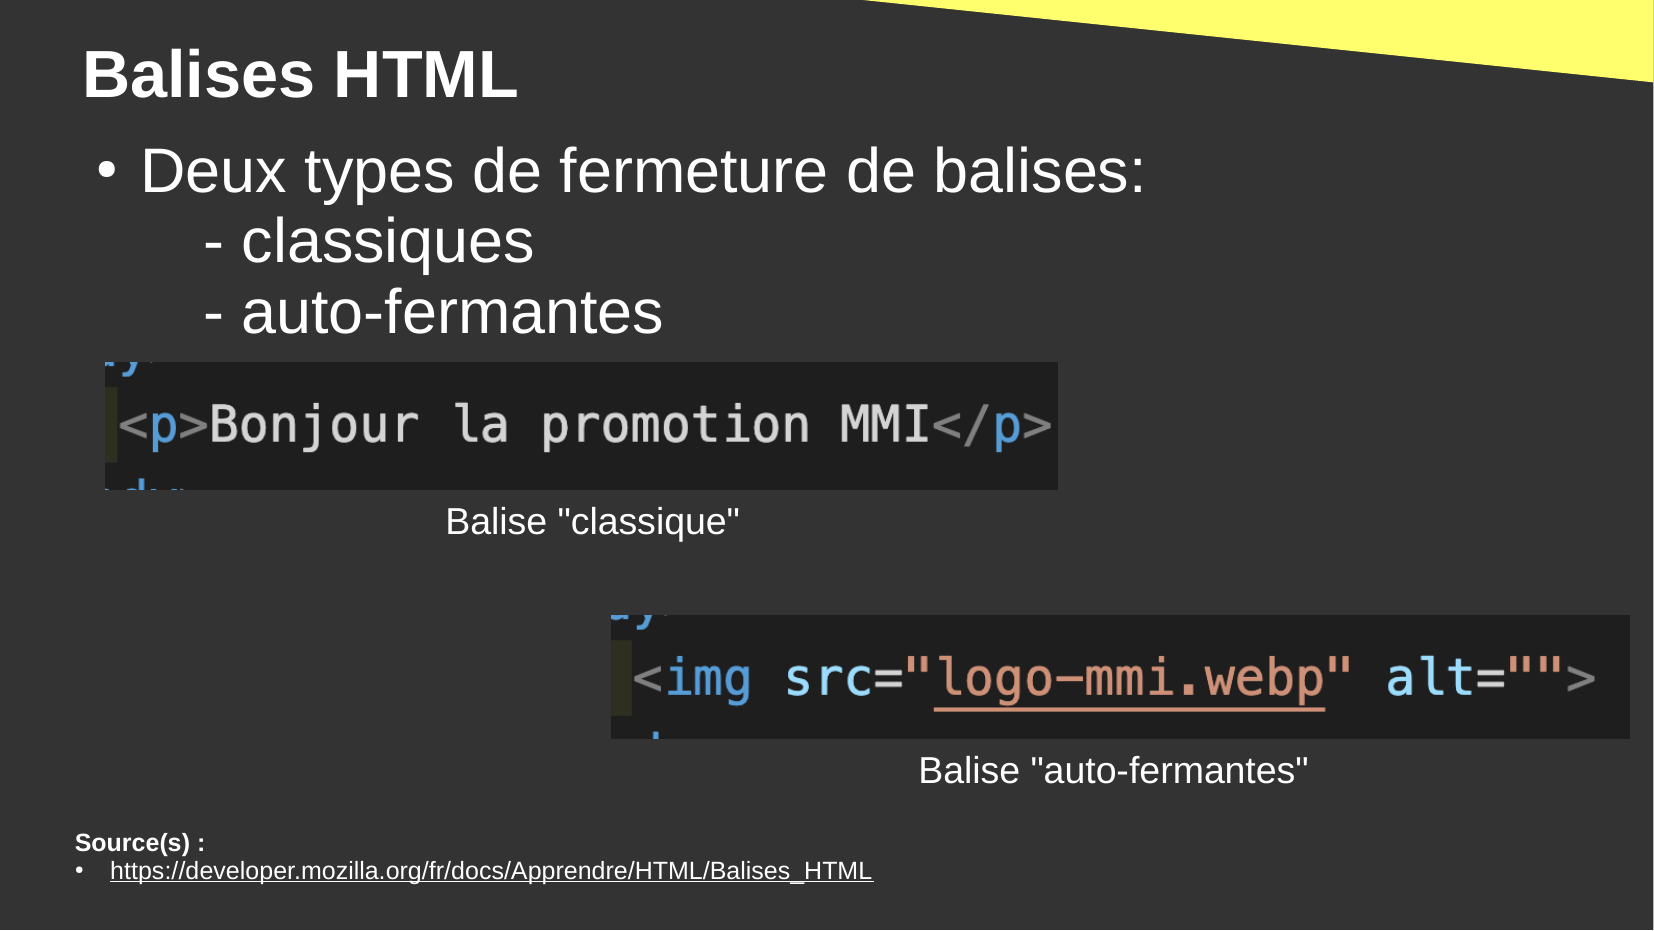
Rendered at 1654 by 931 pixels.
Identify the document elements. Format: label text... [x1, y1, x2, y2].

picture [611, 615, 1630, 739]
title Balises HTML [82, 37, 1571, 114]
text_box Source(s) : https://developer.mozilla.org/fr/docs/Apprendre/HTML/Balises_HTML [59, 821, 1546, 906]
text_box Balise "classique" [398, 493, 787, 573]
picture [105, 362, 1058, 490]
list Deux types de fermeture de balises: - classiques - auto-fermantes [80, 135, 1569, 349]
text_box [862, 0, 1654, 83]
text_box Balise "auto-fermantes" [878, 741, 1349, 799]
